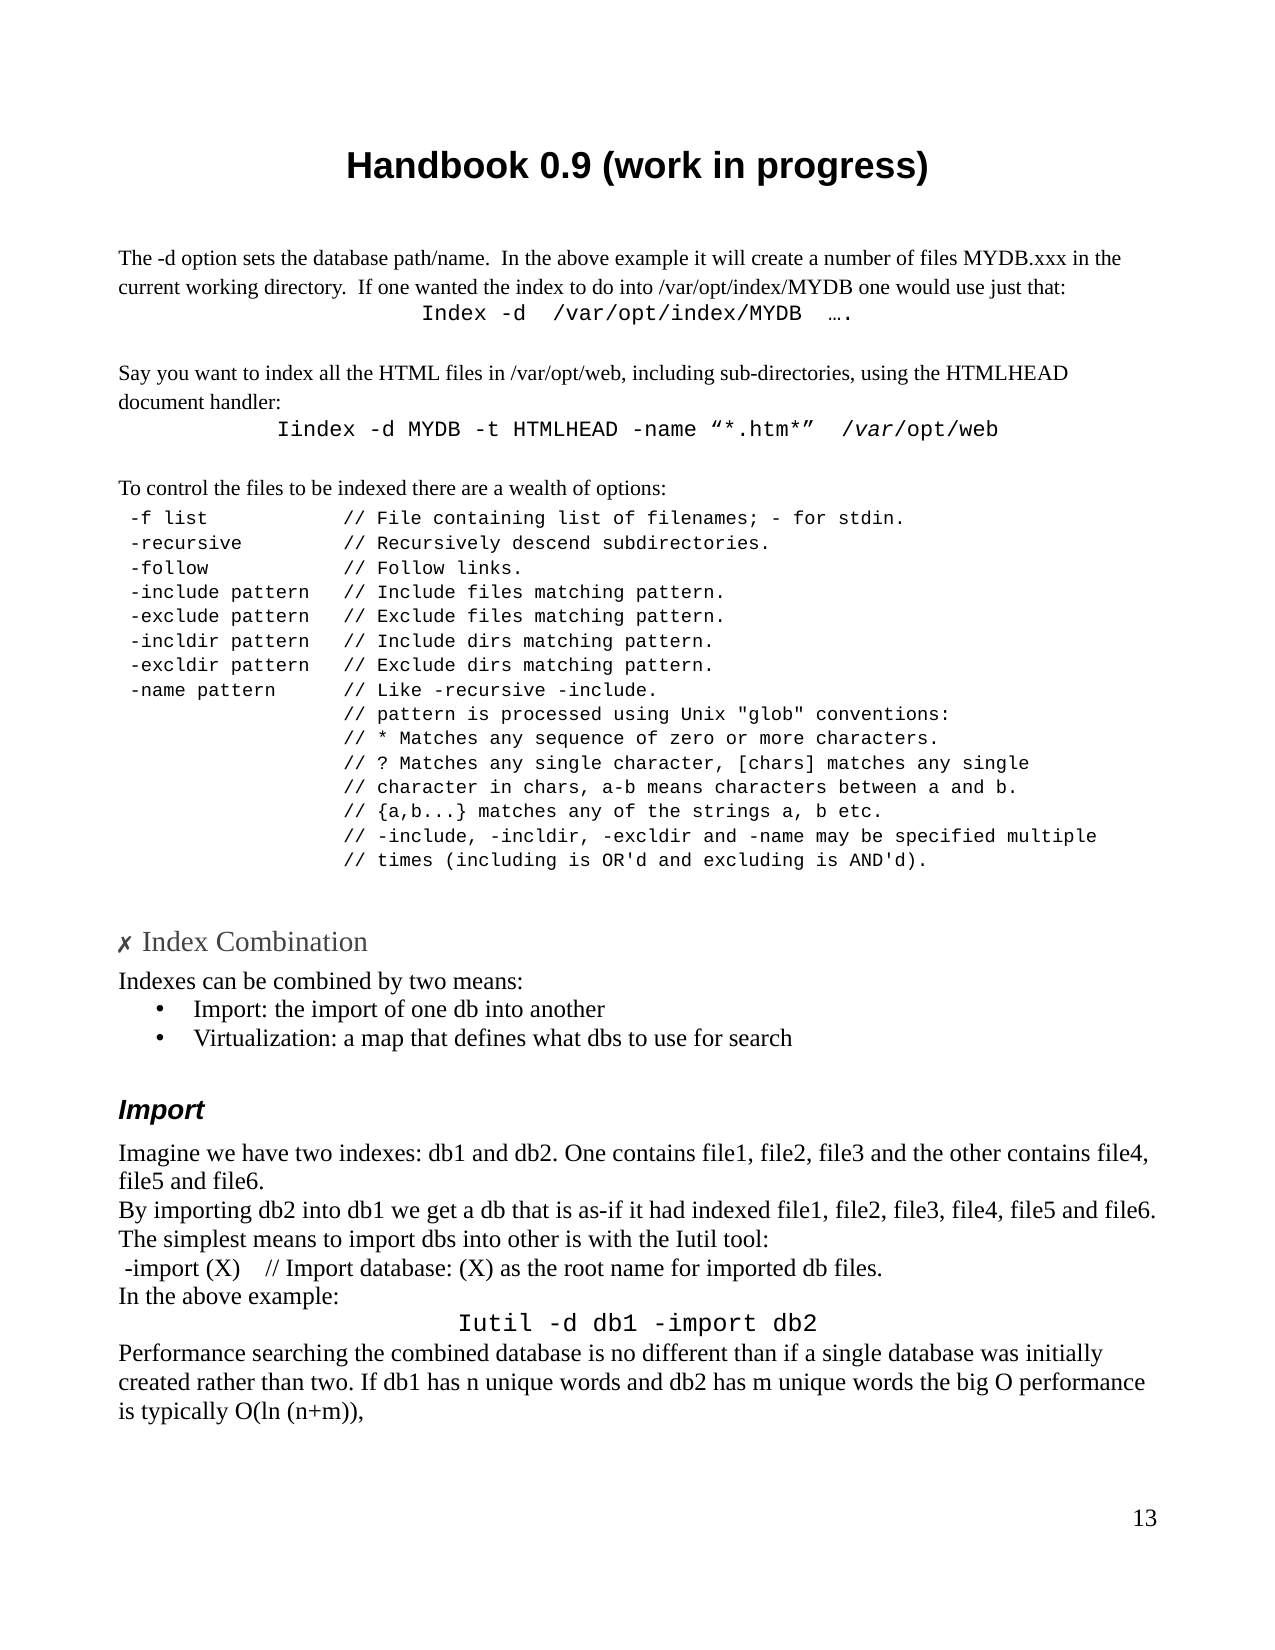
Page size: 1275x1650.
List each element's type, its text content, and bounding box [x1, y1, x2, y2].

text -recursive // Recursively descend subdirectories. [118, 534, 1157, 555]
list Import: the import of one db into another [156, 994, 1157, 1023]
text To control the files to be indexed there are a wealth of options: [118, 475, 1157, 501]
text -follow // Follow links. [118, 558, 1157, 580]
subtitle Index Combination [118, 924, 1157, 957]
text -name pattern // Like -recursive -include. [118, 680, 1157, 702]
text Index -d /var/opt/index/MYDB …. [118, 303, 1157, 327]
text -incldir pattern // Include dirs matching pattern. [118, 632, 1157, 653]
text // {a,b...} matches any of the strings a, b etc. [118, 802, 1157, 823]
text Indexes can be combined by two means: [118, 966, 1157, 994]
text Iutil -d db1 -import db2 [118, 1310, 1157, 1338]
text -import (X) // Import database: (X) as the root name for imported db files. [118, 1253, 1157, 1281]
text // ? Matches any single character, [chars] matches any single [118, 753, 1157, 775]
text Imagine we have two indexes: db1 and db2. One contains file1, file2, file3 and the other contains file4, file5 and file6. [118, 1138, 1157, 1195]
text // * Matches any sequence of zero or more characters. [118, 729, 1157, 750]
list Virtualization: a map that defines what dbs to use for search [156, 1023, 1157, 1052]
text In the above example: [118, 1281, 1157, 1310]
text Iindex -d MYDB -t HTMLHEAD -name “*.htm*” /var/opt/web [118, 418, 1157, 443]
text // times (including is OR'd and excluding is AND'd). [118, 851, 1157, 872]
text // character in chars, a-b means characters between a and b. [118, 778, 1157, 799]
text Performance searching the combined database is no different than if a single database was initially created rather than two. If db1 has n unique words and db2 has m unique words the big O performance is typically O(ln (n+m)), [118, 1338, 1157, 1425]
text // pattern is processed using Unix "glob" conventions: [118, 705, 1157, 726]
text Say you want to index all the HTML files in /var/opt/web, including sub-directories, using the HTMLHEAD document handler: [118, 360, 1157, 414]
text The -d option sets the database path/name. In the above example it will create a number of files MYDB.xxx in the current working directory. If one wanted the index to do into /var/opt/index/MYDB one would use just that: [118, 245, 1157, 299]
text // -include, -incldir, -excldir and -name may be specified multiple [118, 827, 1157, 848]
text -f list // File containing list of filenames; - for stdin. [118, 504, 1157, 530]
text -exclude pattern // Exclude files matching pattern. [118, 607, 1157, 628]
subtitle Import [118, 1093, 1157, 1125]
text -include pattern // Include files matching pattern. [118, 583, 1157, 604]
text -excldir pattern // Exclude dirs matching pattern. [118, 656, 1157, 677]
text By importing db2 into db1 we get a db that is as-if it had indexed file1, file2, file3, file4, file5 and file6. The simplest means to import dbs into other is with the Iutil tool: [118, 1195, 1157, 1253]
